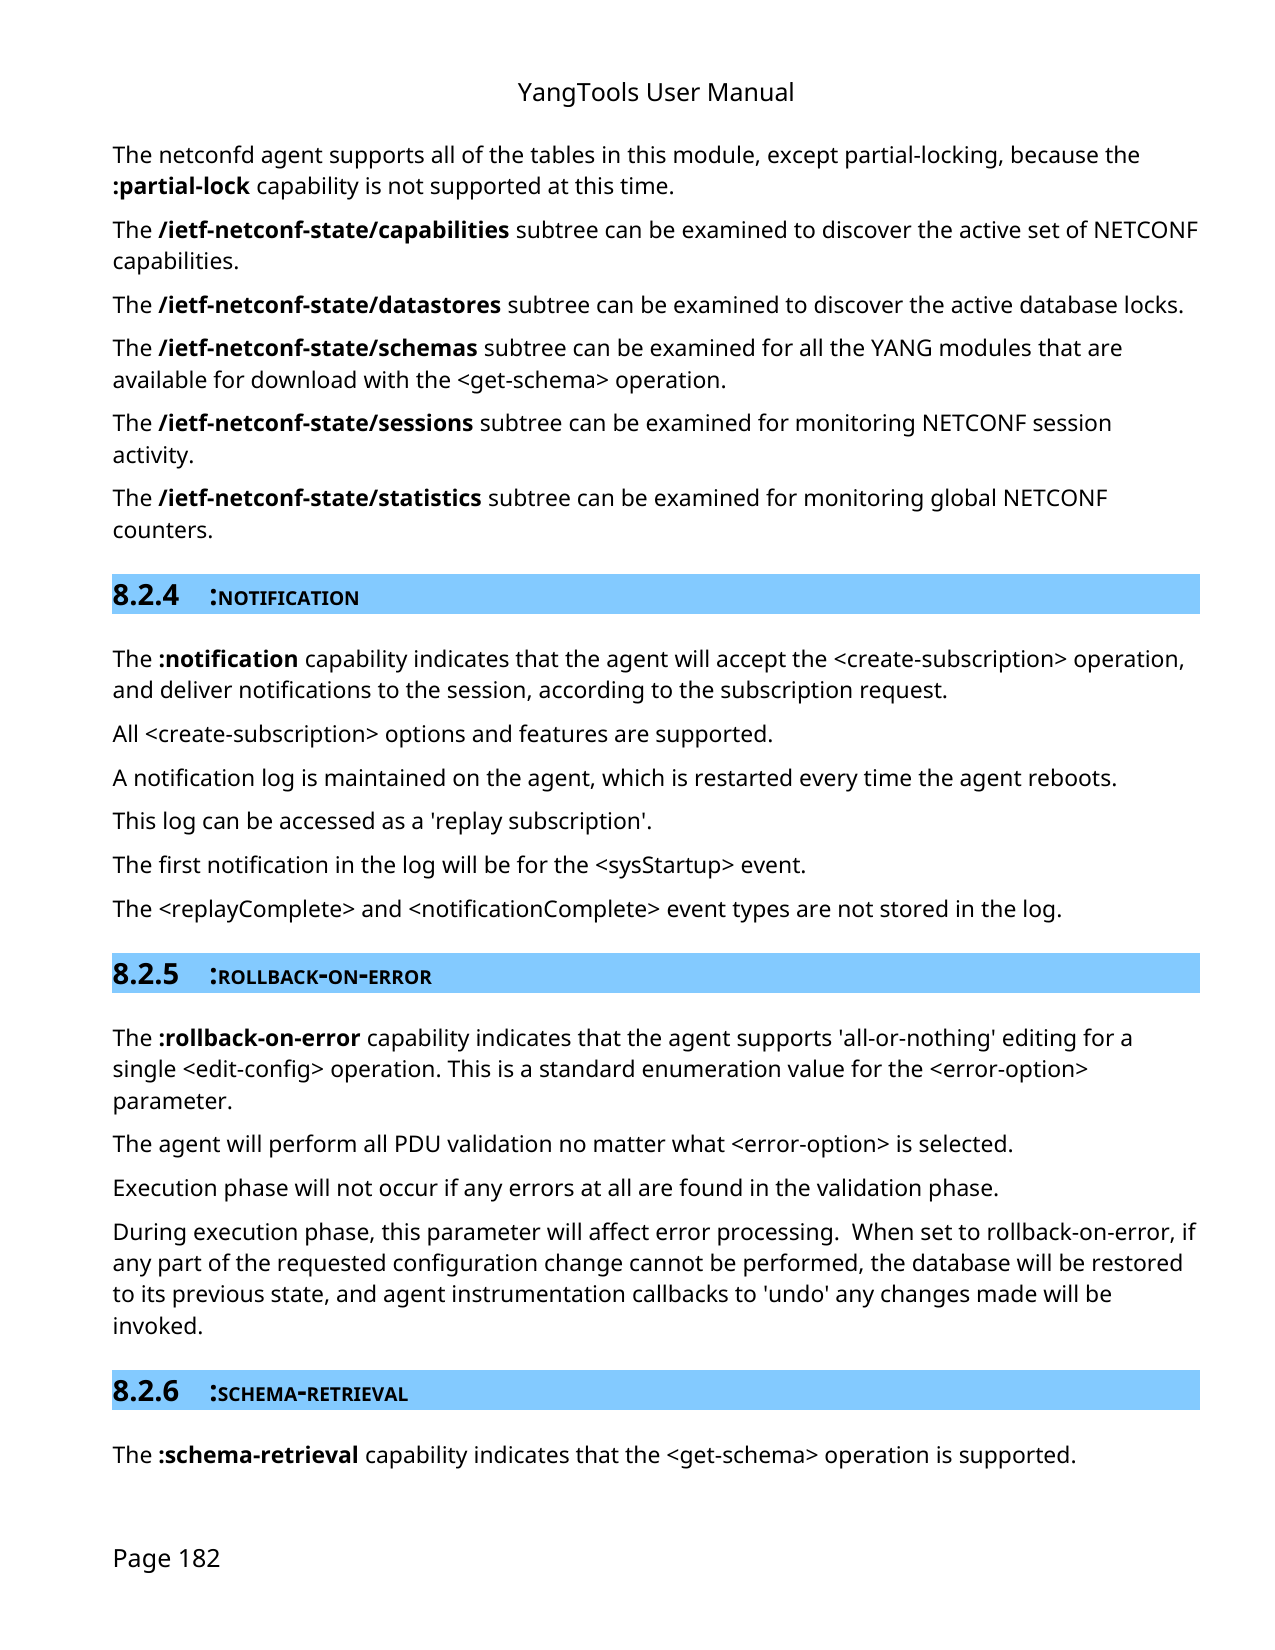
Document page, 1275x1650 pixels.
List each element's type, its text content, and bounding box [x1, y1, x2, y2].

subtitle :rollback-on-error [112, 953, 1200, 993]
text The /ietf-netconf-state/statistics subtree can be examined for monitoring global NETCONF counters. [112, 482, 1200, 545]
subtitle :notification [112, 574, 1200, 614]
subtitle :schema-retrieval [112, 1370, 1200, 1410]
text The netconfd agent supports all of the tables in this module, except partial-locking, because the :partial-lock capability is not supported at this time. [112, 138, 1200, 201]
text This log can be accessed as a 'replay subscription'. [112, 805, 1200, 837]
text Execution phase will not occur if any errors at all are found in the validation phase. [112, 1172, 1200, 1203]
text All <create-subscription> options and features are supported. [112, 718, 1200, 749]
text The /ietf-netconf-state/schemas subtree can be examined for all the YANG modules that are available for download with the <get-schema> operation. [112, 332, 1200, 395]
text The agent will perform all PDU validation no matter what <error-option> is selected. [112, 1128, 1200, 1159]
text The :rollback-on-error capability indicates that the agent supports 'all-or-nothing' editing for a single <edit-config> operation. This is a standard enumeration value for the <error-option> parameter. [112, 1022, 1200, 1116]
text The :schema-retrieval capability indicates that the <get-schema> operation is supported. [112, 1439, 1200, 1470]
text During execution phase, this parameter will affect error processing. When set to rollback-on-error, if any part of the requested configuration change cannot be performed, the database will be restored to its previous state, and agent instrumentation callbacks to 'undo' any changes made will be invoked. [112, 1216, 1200, 1341]
text The :notification capability indicates that the agent will accept the <create-subscription> operation, and deliver notifications to the session, according to the subscription request. [112, 643, 1200, 705]
text The /ietf-netconf-state/capabilities subtree can be examined to discover the active set of NETCONF capabilities. [112, 213, 1200, 276]
text The /ietf-netconf-state/sessions subtree can be examined for monitoring NETCONF session activity. [112, 407, 1200, 470]
text The /ietf-netconf-state/datastores subtree can be examined to discover the active database locks. [112, 288, 1200, 320]
text The first notification in the log will be for the <sysStartup> event. [112, 849, 1200, 880]
text The <replayComplete> and <notificationComplete> event types are not stored in the log. [112, 893, 1200, 924]
text A notification log is maintained on the agent, which is restarted every time the agent reboots. [112, 762, 1200, 793]
